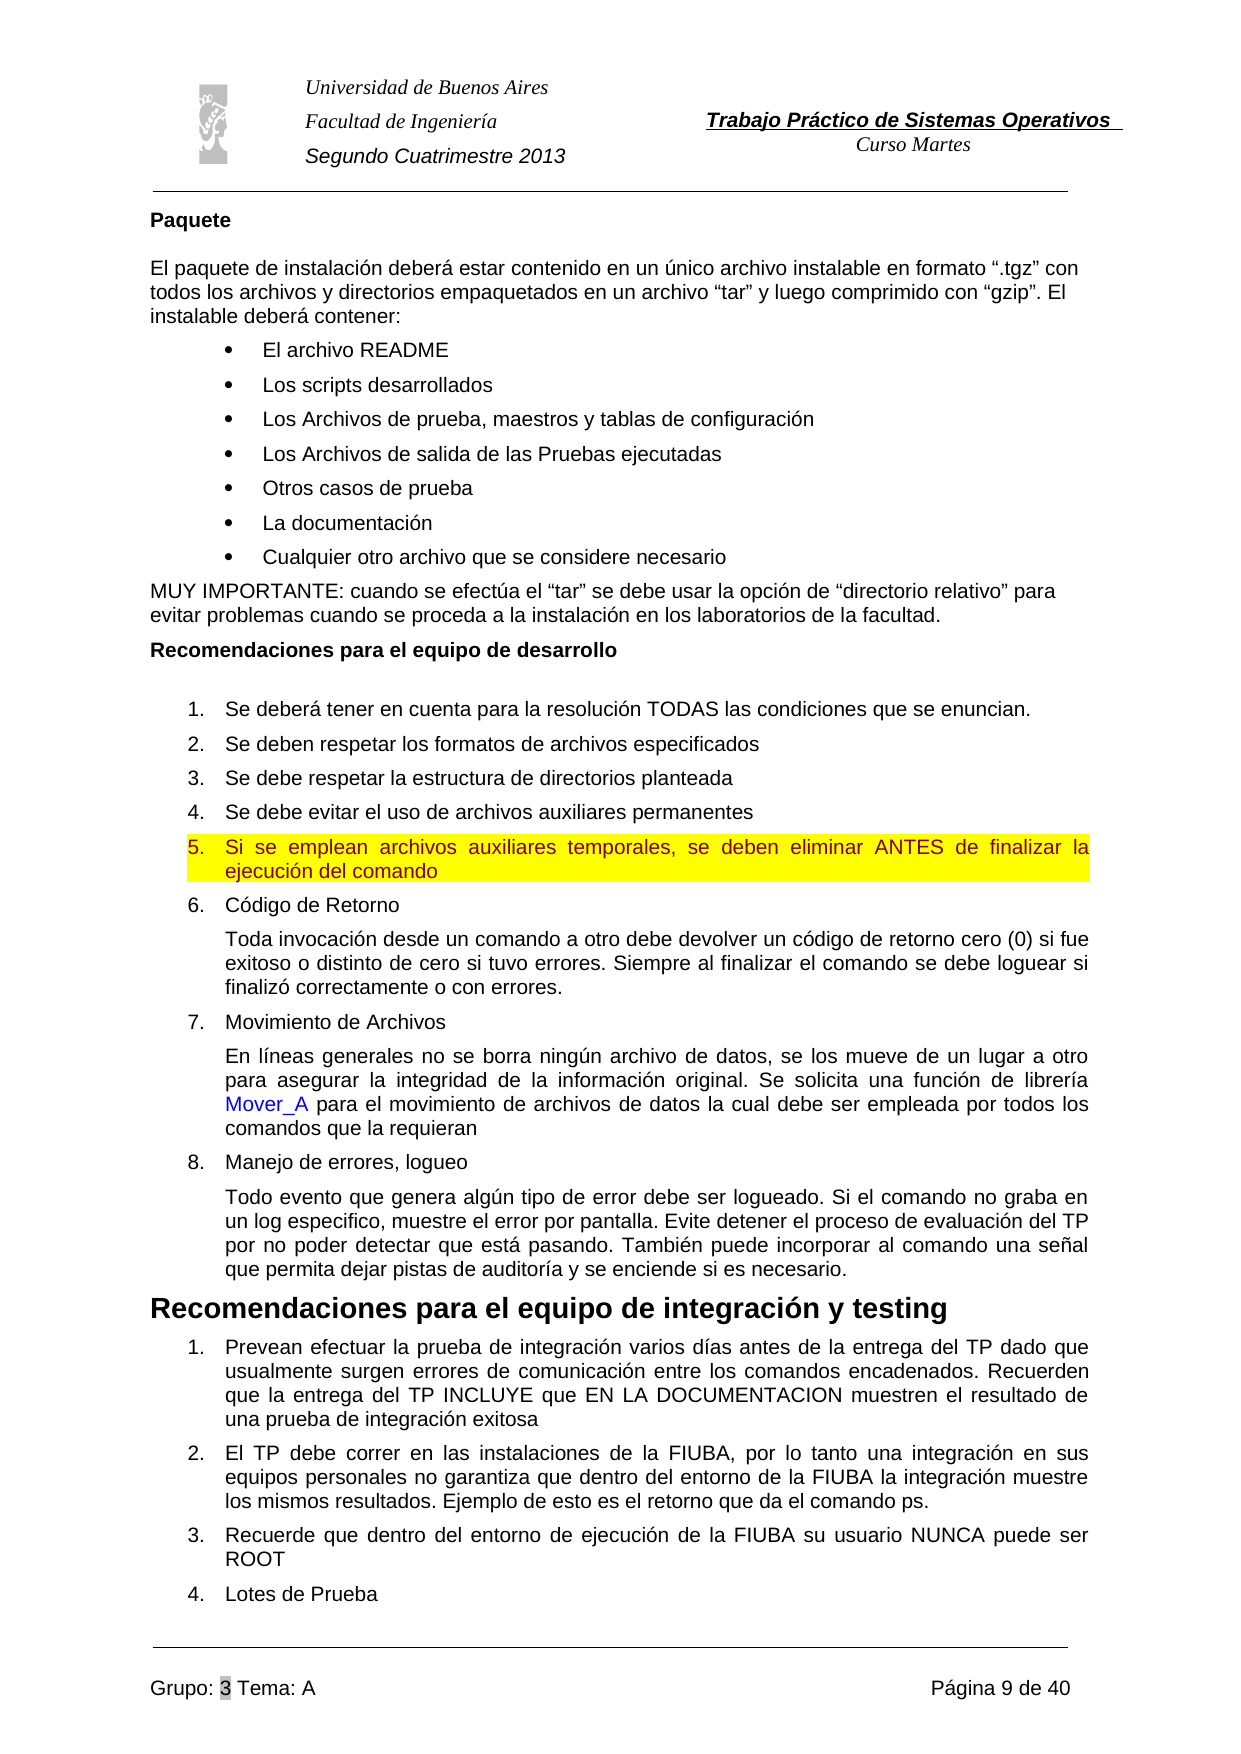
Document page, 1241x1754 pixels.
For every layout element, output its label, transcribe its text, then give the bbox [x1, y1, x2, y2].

text El paquete de instalación deberá estar contenido en un único archivo instalable en formato “.tgz” con todos los archivos y directorios empaquetados en un archivo “tar” y luego comprimido con “gzip”. El instalable deberá contener: [150, 256, 1090, 328]
list Los Archivos de prueba, maestros y tablas de configuración [225, 407, 1090, 431]
picture [198, 82, 231, 166]
text Todo evento que genera algún tipo de error debe ser logueado. Si el comando no graba en un log especifico, muestre el error por pantalla. Evite detener el proceso de evaluación del TP por no poder detectar que está pasando. También puede incorporar al comando una señal que permita dejar pistas de auditoría y se enciende si es necesario. [225, 1184, 1090, 1280]
list Si se emplean archivos auxiliares temporales, se deben eliminar ANTES de finalizar la ejecución del comando [187, 834, 1090, 882]
list Se deben respetar los formatos de archivos especificados [187, 731, 1090, 755]
list Código de Retorno [187, 893, 1090, 917]
list Manejo de errores, logueo [187, 1150, 1090, 1174]
text Toda invocación desde un comando a otro debe devolver un código de retorno cero (0) si fue exitoso o distinto de cero si tuvo errores. Siempre al finalizar el comando se debe loguear si finalizó correctamente o con errores. [225, 927, 1090, 999]
text Paquete [150, 208, 1090, 232]
list Los scripts desarrollados [225, 372, 1090, 397]
list Se debe evitar el uso de archivos auxiliares permanentes [187, 800, 1090, 824]
list El archivo README [225, 338, 1090, 362]
list Se deberá tener en cuenta para la resolución TODAS las condiciones que se enuncian. [187, 697, 1090, 721]
list Prevean efectuar la prueba de integración varios días antes de la entrega del TP dado que usualmente surgen errores de comunicación entre los comandos encadenados. Recuerden que la entrega del TP INCLUYE que EN LA DOCUMENTACION muestren el resultado de una prueba de integración exitosa [187, 1335, 1090, 1431]
text MUY IMPORTANTE: cuando se efectúa el “tar” se debe usar la opción de “directorio relativo” para evitar problemas cuando se proceda a la instalación en los laboratorios de la facultad. [150, 579, 1090, 627]
list Se debe respetar la estructura de directorios planteada [187, 766, 1090, 790]
text Recomendaciones para el equipo de integración y testing [150, 1291, 1090, 1324]
list La documentación [225, 510, 1090, 534]
list Movimiento de Archivos [187, 1009, 1090, 1033]
list Lotes de Prueba [187, 1582, 1090, 1606]
list El TP debe correr en las instalaciones de la FIUBA, por lo tanto una integración en sus equipos personales no garantiza que dentro del entorno de la FIUBA la integración muestre los mismos resultados. Ejemplo de esto es el retorno que da el comando ps. [187, 1441, 1090, 1513]
text En líneas generales no se borra ningún archivo de datos, se los mueve de un lugar a otro para asegurar la integridad de la información original. Se solicita una función de librería Mover_A para el movimiento de archivos de datos la cual debe ser empleada por todos los comandos que la requieran [225, 1044, 1090, 1140]
list Los Archivos de salida de las Pruebas ejecutadas [225, 441, 1090, 466]
list Cualquier otro archivo que se considere necesario [225, 545, 1090, 569]
text Recomendaciones para el equipo de desarrollo [150, 638, 1090, 662]
list Recuerde que dentro del entorno de ejecución de la FIUBA su usuario NUNCA puede ser ROOT [187, 1523, 1090, 1571]
list Otros casos de prueba [225, 476, 1090, 500]
